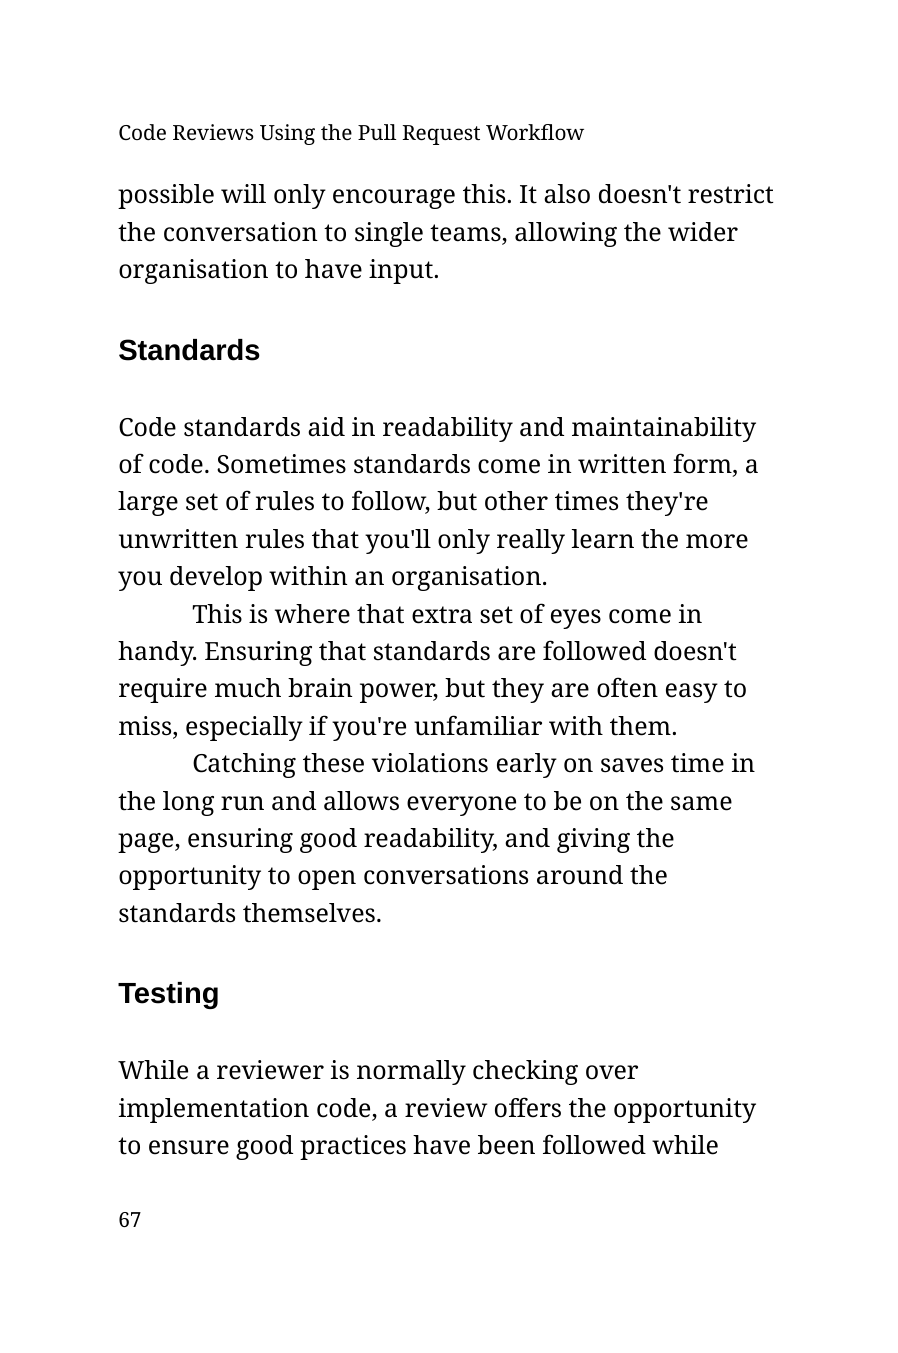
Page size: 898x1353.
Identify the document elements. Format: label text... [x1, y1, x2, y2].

text Code standards aid in readability and maintainability of code. Sometimes standards come in written form, a large set of rules to follow, but other times they're unwritten rules that you'll only really learn the more you develop within an organisation. [118, 409, 779, 593]
text While a reviewer is normally checking over implementation code, a review offers the opportunity to ensure good practices have been followed while [118, 1053, 779, 1162]
text possible will only encourage this. It also doesn't restrict the conversation to single teams, allowing the wider organisation to have input. [118, 177, 779, 286]
subtitle Standards [118, 333, 779, 366]
text Catching these violations early on saves time in the long run and allows everyone to be on the same page, ensuring good readability, and giving the opportunity to open conversations around the standards themselves. [118, 746, 779, 929]
text This is where that extra set of eyes come in handy. Ensuring that standards are followed doesn't require much brain power, but they are often easy to miss, especially if you're unfamiliar with them. [118, 596, 779, 742]
subtitle Testing [118, 976, 779, 1010]
